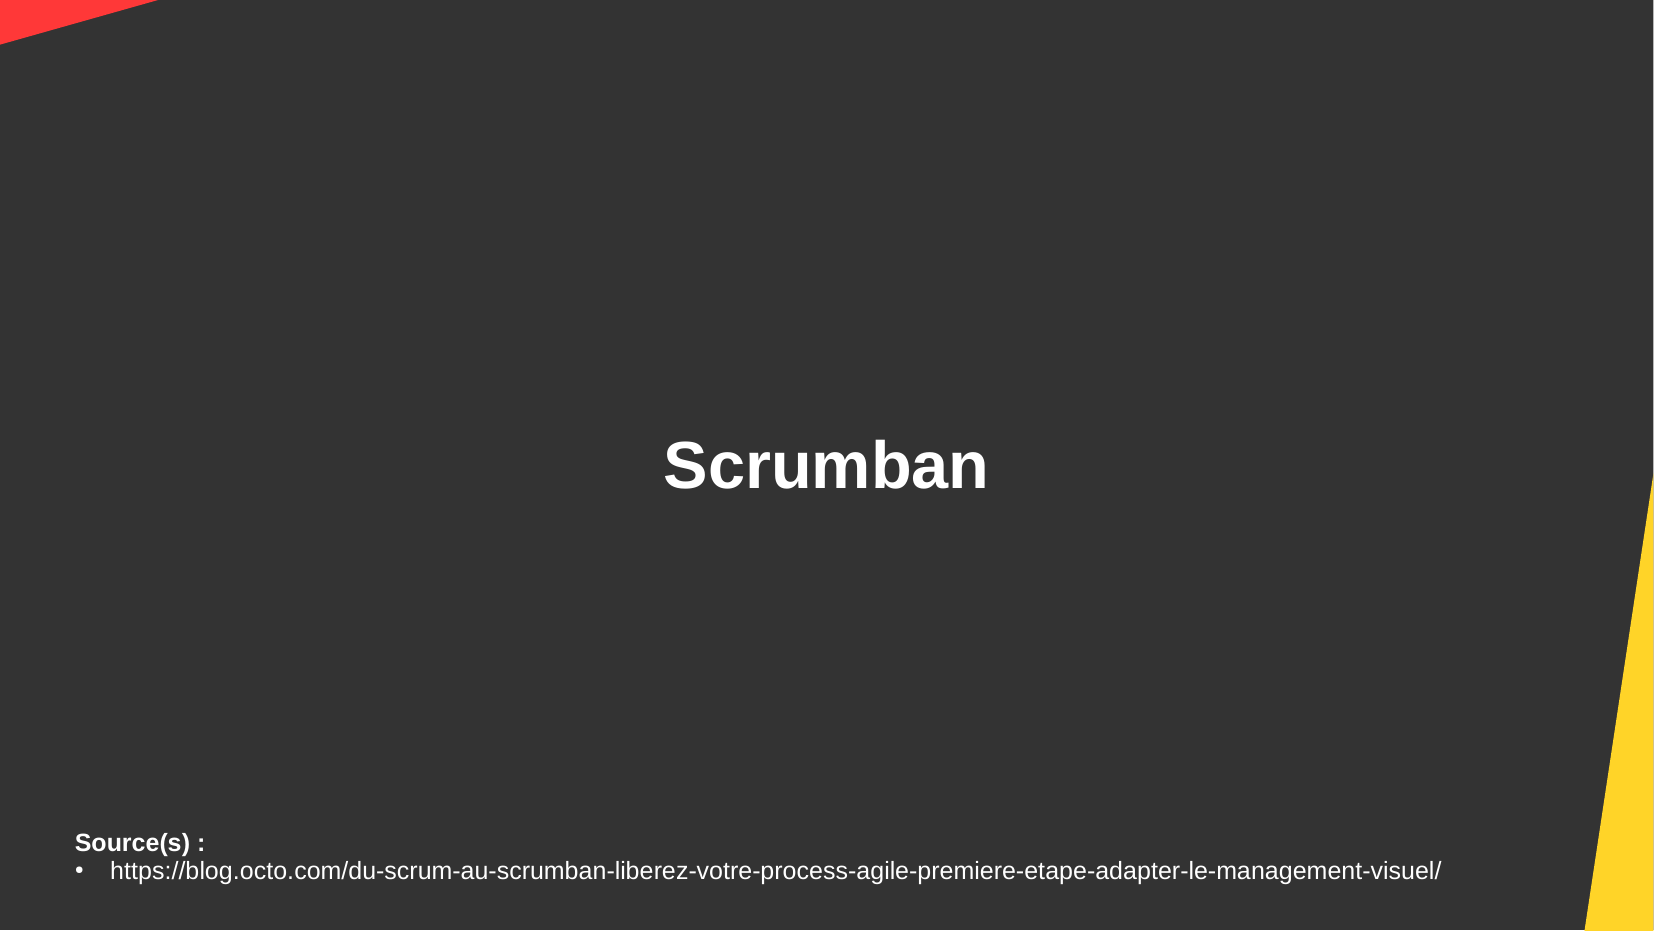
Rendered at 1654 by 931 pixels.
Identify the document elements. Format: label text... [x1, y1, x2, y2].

text_box Source(s) : https://blog.octo.com/du-scrum-au-scrumban-liberez-votre-process-agile-premiere-etape-adapter-le-management-visuel/ [60, 821, 1546, 921]
text_box [1584, 469, 1654, 931]
text_box [0, 0, 159, 45]
title Scrumban [31, 352, 1622, 578]
